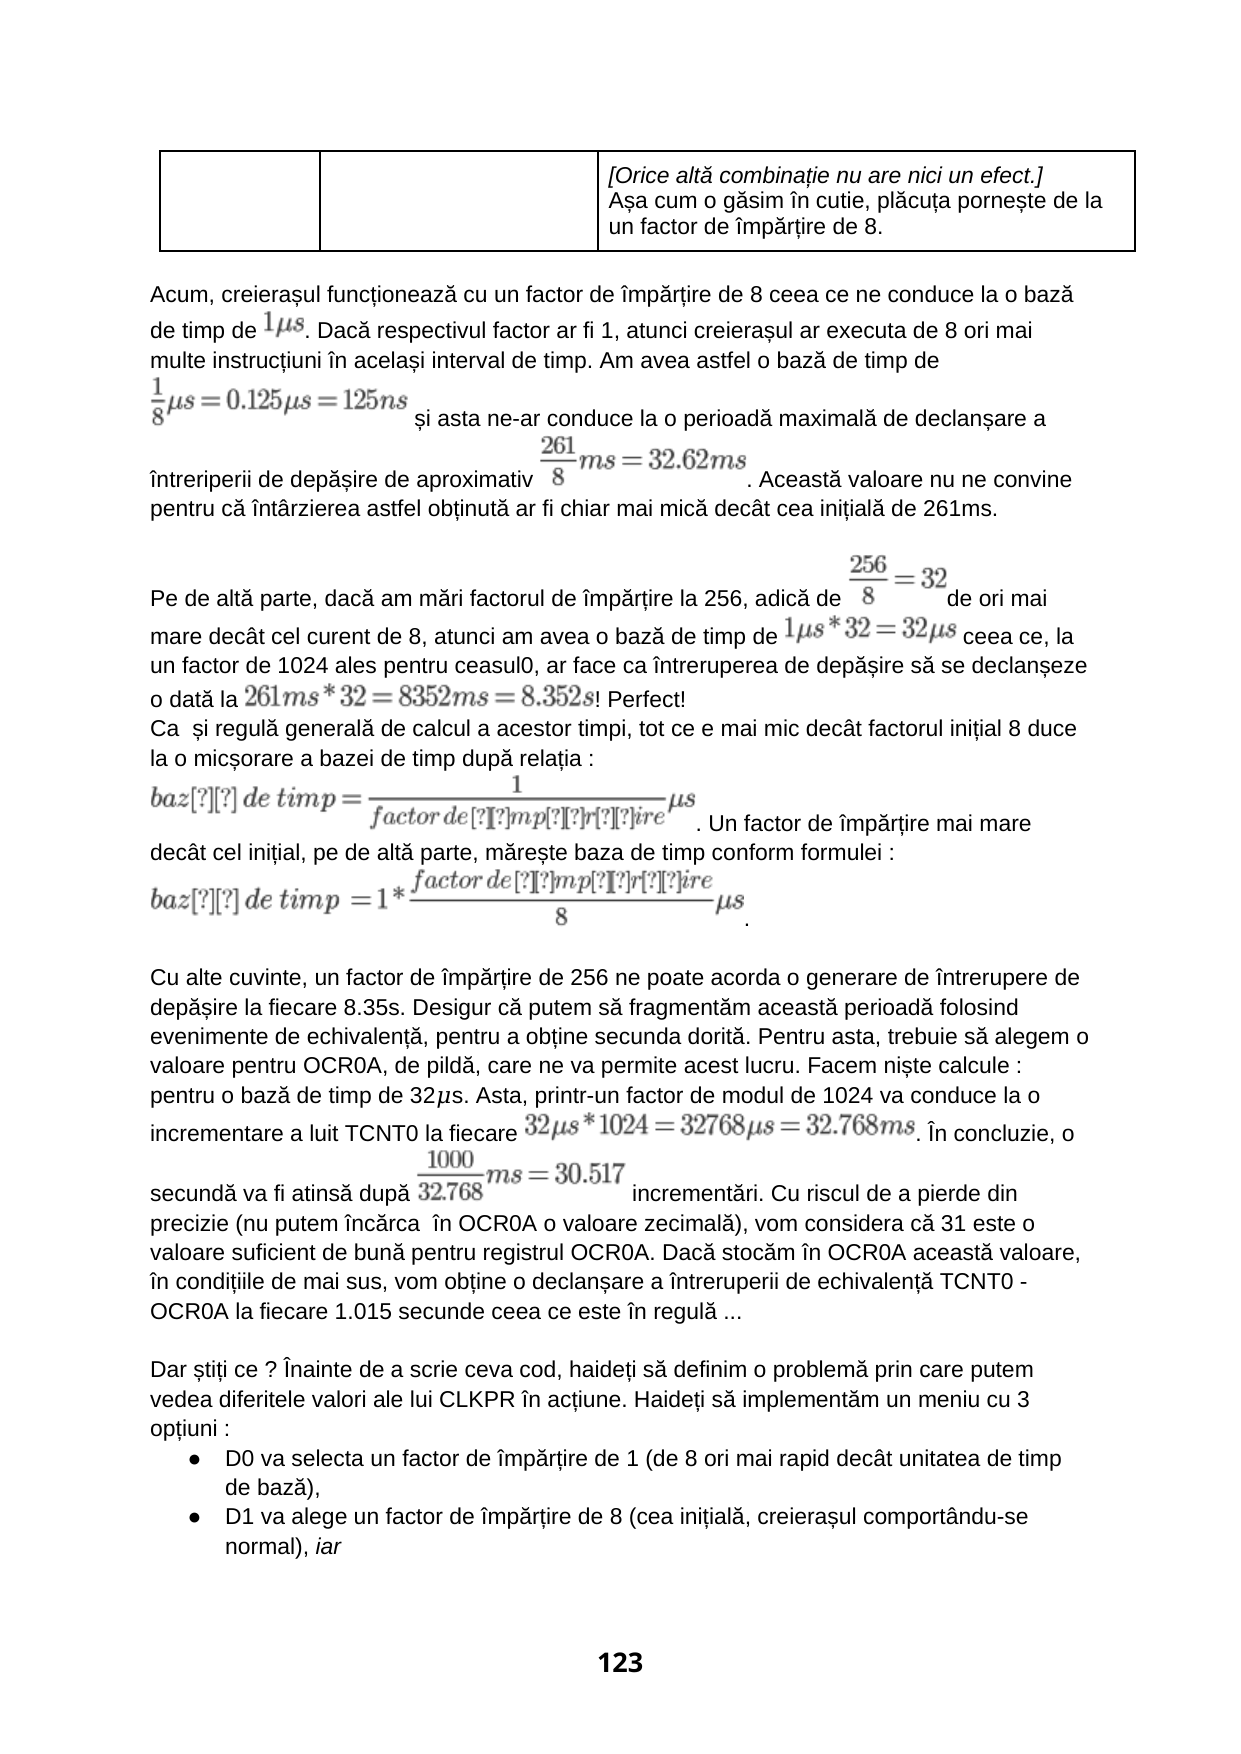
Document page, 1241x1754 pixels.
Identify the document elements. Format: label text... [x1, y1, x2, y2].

text Acum, creierașul funcționează cu un factor de împărțire de 8 ceea ce ne conduce la o bază de timp de . Dacă respectivul factor ar fi 1, atunci creierașul ar executa de 8 ori mai multe instrucțiuni în același interval de timp. Am avea astfel o bază de timp de și asta ne-ar conduce la o perioadă maximală de declanșare a întreriperii de depășire de aproximativ . Această valoare nu ne convine pentru că întârzierea astfel obținută ar fi chiar mai mică decât cea inițială de 261ms. [150, 281, 1090, 521]
text Ca și regulă generală de calcul a acestor timpi, tot ce e mai mic decât factorul inițial 8 duce la o micșorare a bazei de timp după relația : . Un factor de împărțire mai mare decât cel inițial, pe de altă parte, mărește baza de timp conform formulei : . [150, 716, 1090, 932]
picture [848, 554, 947, 606]
text Pe de altă parte, dacă am mări factorul de împărțire la 256, adică de de ori mai mare decât cel curent de 8, atunci am avea o bază de timp de ceea ce, la un factor de 1024 ales pentru ceasul0, ar face ca întreruperea de depășire să se declanșeze o dată la ! Perfect! [150, 554, 1090, 712]
picture [539, 435, 747, 487]
picture [784, 614, 957, 645]
picture [263, 310, 304, 339]
picture [244, 682, 595, 708]
picture [524, 1111, 916, 1142]
table_cell [Orice altă combinație nu are nici un efect.] Așa cum o găsim în cutie, plăcuța pornește de la un factor de împărțire de 8. [599, 152, 1134, 250]
text Cu alte cuvinte, un factor de împărțire de 256 ne poate acorda o generare de întrerupere de depășire la fiecare 8.35s. Desigur că putem să fragmentăm această perioadă folosind evenimente de echivalență, pentru a obține secunda dorită. Pentru asta, trebuie să alegem o valoare pentru OCR0A, de pildă, care ne va permite acest lucru. Facem niște calcule : pentru o bază de timp de 32𝜇s. Asta, printr-un factor de modul de 1024 va conduce la o incrementare a luit TCNT0 la fiecare . În concluzie, o secundă va fi atinsă după incrementări. Cu riscul de a pierde din precizie (nu putem încărca în OCR0A o valoare zecimală), vom considera că 31 este o valoare suficient de bună pentru registrul OCR0A. Dacă stocăm în OCR0A această valoare, în condițiile de mai sus, vom obține o declanșare a întreruperii de echivalență TCNT0 - OCR0A la fiecare 1.015 secunde ceea ce este în regulă ... [150, 965, 1090, 1324]
list D1 va alege un factor de împărțire de 8 (cea inițială, creierașul comportându-se normal), iar [187, 1504, 1090, 1559]
picture [150, 868, 744, 927]
list D0 va selecta un factor de împărțire de 1 (de 8 ori mai rapid decât unitatea de timp de bază), [187, 1445, 1090, 1500]
table_cell [321, 152, 597, 250]
picture [150, 774, 696, 831]
table_cell [161, 152, 319, 250]
text Dar știți ce ? Înainte de a scrie ceva cod, haideți să definim o problemă prin care putem vedea diferitele valori ale lui CLKPR în acțiune. Haideți să implementăm un meniu cu 3 opțiuni : [150, 1357, 1090, 1441]
picture [416, 1150, 626, 1202]
picture [150, 376, 408, 427]
